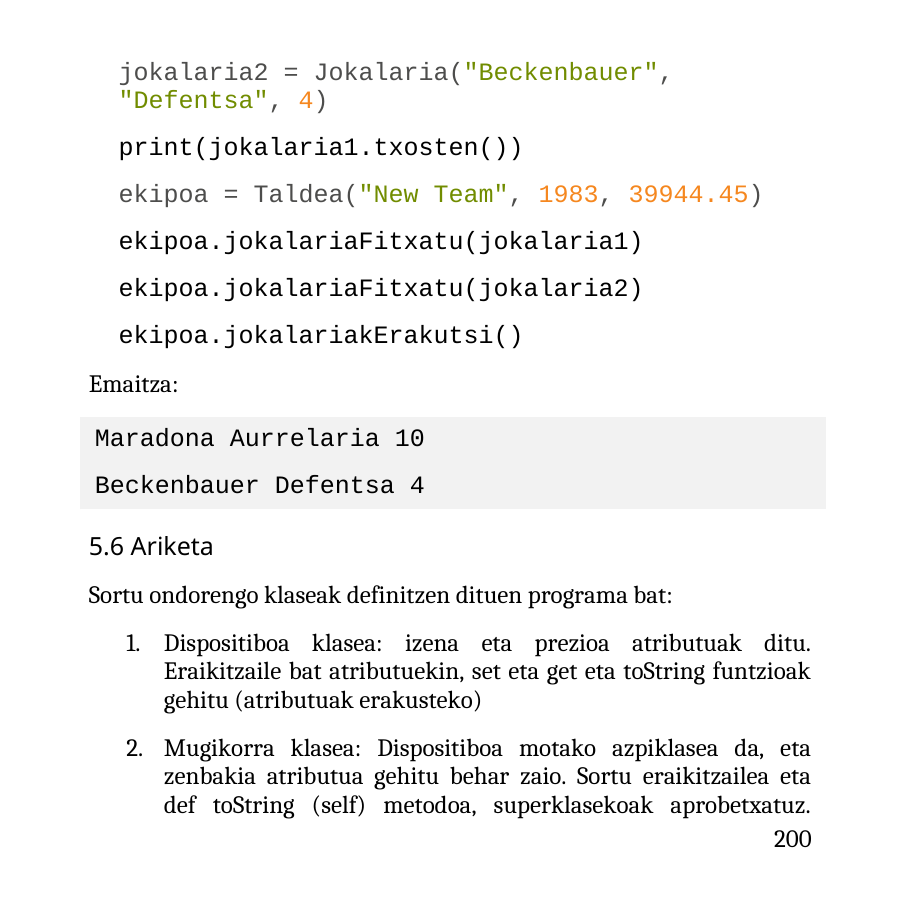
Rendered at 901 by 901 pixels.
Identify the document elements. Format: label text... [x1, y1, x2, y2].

text Maradona Aurrelaria 10 [86, 424, 820, 454]
text Emaitza: [89, 370, 811, 399]
list Mugikorra klasea: Dispositiboa motako azpiklasea da, eta zenbakia atributua gehitu behar zaio. Sortu eraikitzailea eta def toString (self) metodoa, superklasekoak aprobetxatuz. [126, 733, 811, 820]
text ekipoa = Taldea("New Team", 1983, 39944.45) [118, 182, 811, 210]
text ekipoa.jokalariaFitxatu(jokalaria1) [118, 229, 811, 257]
text 5.6 Ariketa [89, 528, 811, 562]
text ekipoa.jokalariaFitxatu(jokalaria2) [118, 276, 811, 304]
list Dispositiboa klasea: izena eta prezioa atributuak ditu. Eraikitzaile bat atributuekin, set eta get eta toString funtzioak gehitu (atributuak erakusteko) [126, 628, 811, 715]
text Beckenbauer Defentsa 4 [86, 464, 820, 503]
text jokalaria2 = Jokalaria("Beckenbauer", "Defentsa", 4) [118, 59, 811, 116]
text Sortu ondorengo klaseak definitzen dituen programa bat: [89, 581, 811, 610]
text ekipoa.jokalariakErakutsi() [118, 323, 811, 351]
text print(jokalaria1.txosten()) [118, 134, 811, 163]
